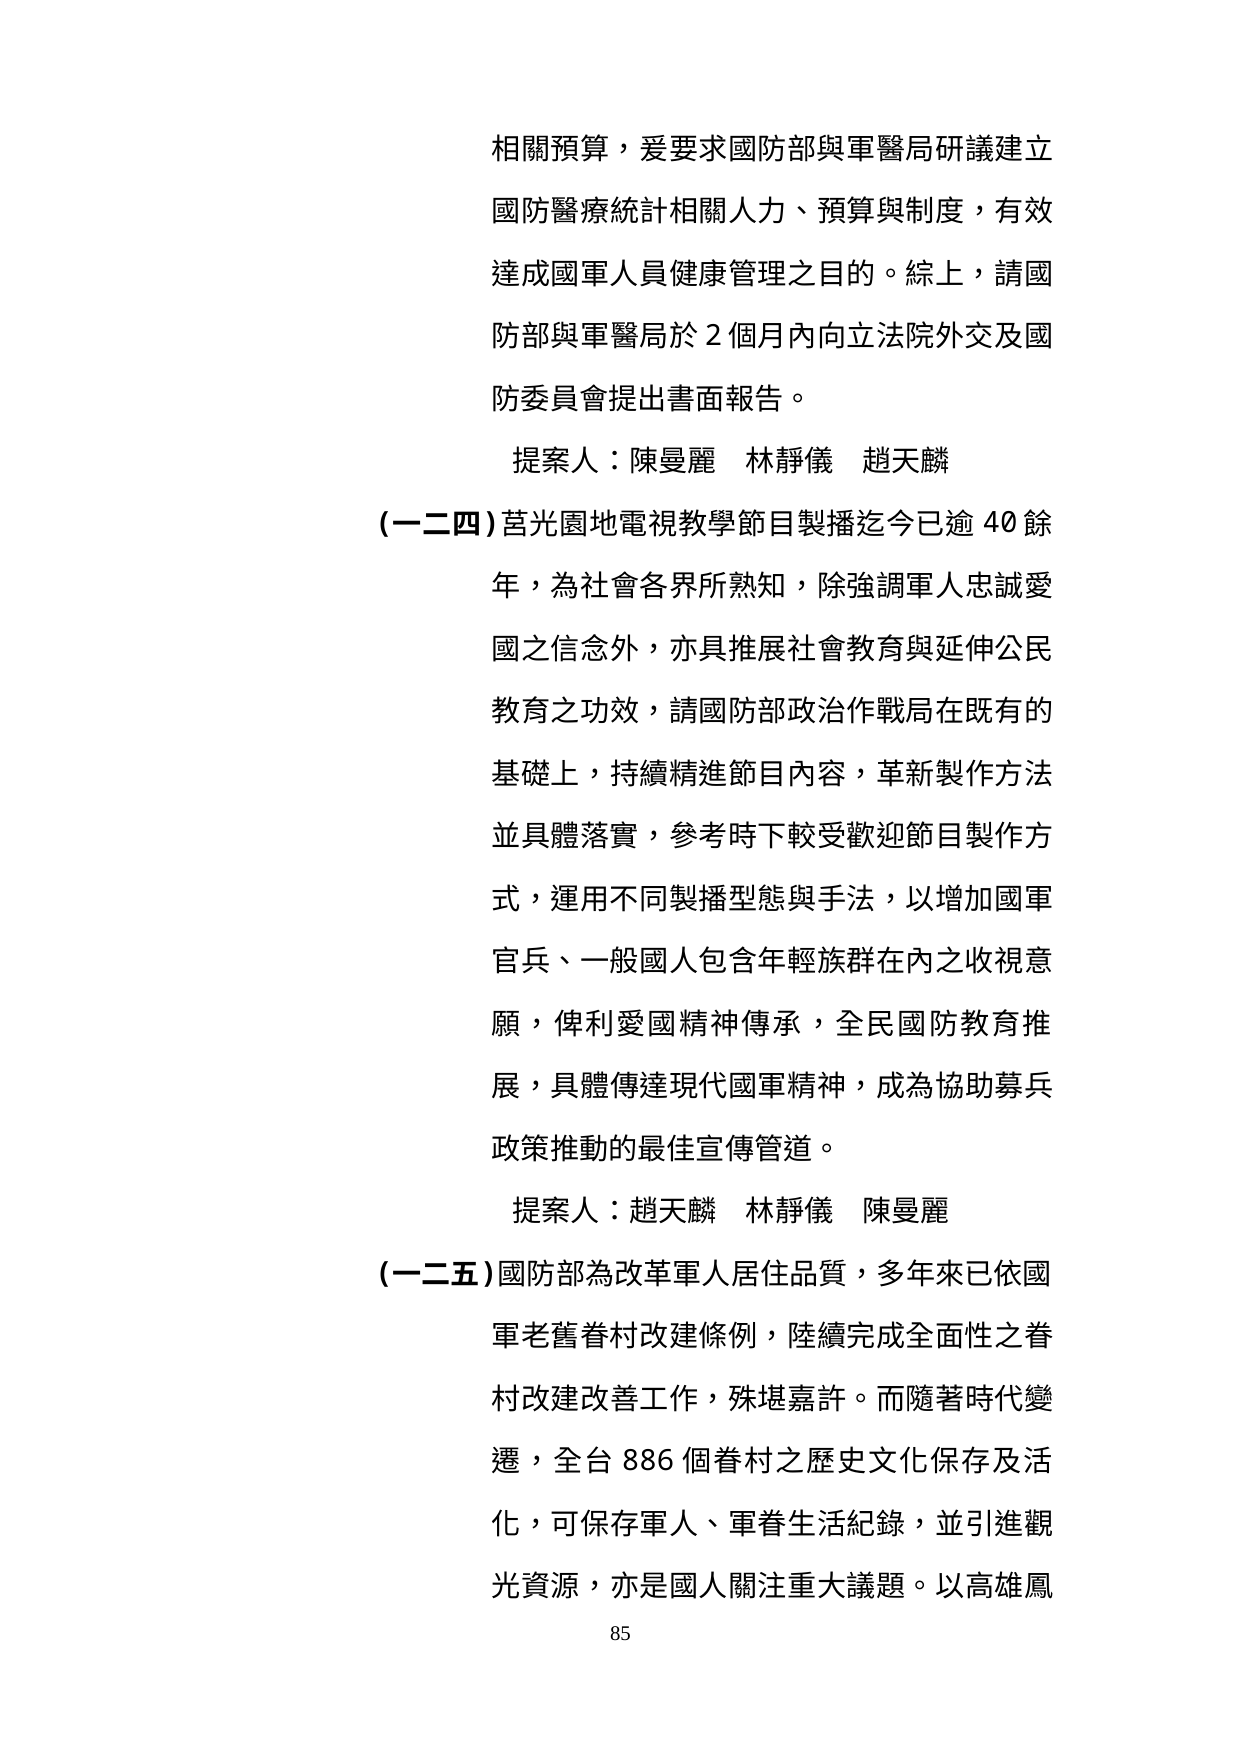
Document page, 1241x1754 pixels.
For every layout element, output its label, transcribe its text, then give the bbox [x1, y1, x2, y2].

text 提案人：趙天麟 林靜儀 陳曼麗 [512, 1167, 1053, 1230]
text 提案人：陳曼麗 林靜儀 趙天麟 [512, 417, 1053, 480]
text 相關預算，爰要求國防部與軍醫局研議建立國防醫療統計相關人力、預算與制度，有效達成國軍人員健康管理之目的。綜上，請國防部與軍醫局於2個月內向立法院外交及國防委員會提出書面報告。 [375, 105, 1053, 417]
text (一二五)國防部為改革軍人居住品質，多年來已依國軍老舊眷村改建條例，陸續完成全面性之眷村改建改善工作，殊堪嘉許。而隨著時代變遷，全台886個眷村之歷史文化保存及活化，可保存軍人、軍眷生活紀錄，並引進觀光資源，亦是國人關注重大議題。以高雄鳳 [375, 1230, 1053, 1605]
text (一二四)莒光園地電視教學節目製播迄今已逾40餘年，為社會各界所熟知，除強調軍人忠誠愛國之信念外，亦具推展社會教育與延伸公民教育之功效，請國防部政治作戰局在既有的基礎上，持續精進節目內容，革新製作方法並具體落實，參考時下較受歡迎節目製作方式，運用不同製播型態與手法，以增加國軍官兵、一般國人包含年輕族群在內之收視意願，俾利愛國精神傳承，全民國防教育推展，具體傳達現代國軍精神，成為協助募兵政策推動的最佳宣傳管道。 [375, 480, 1053, 1167]
